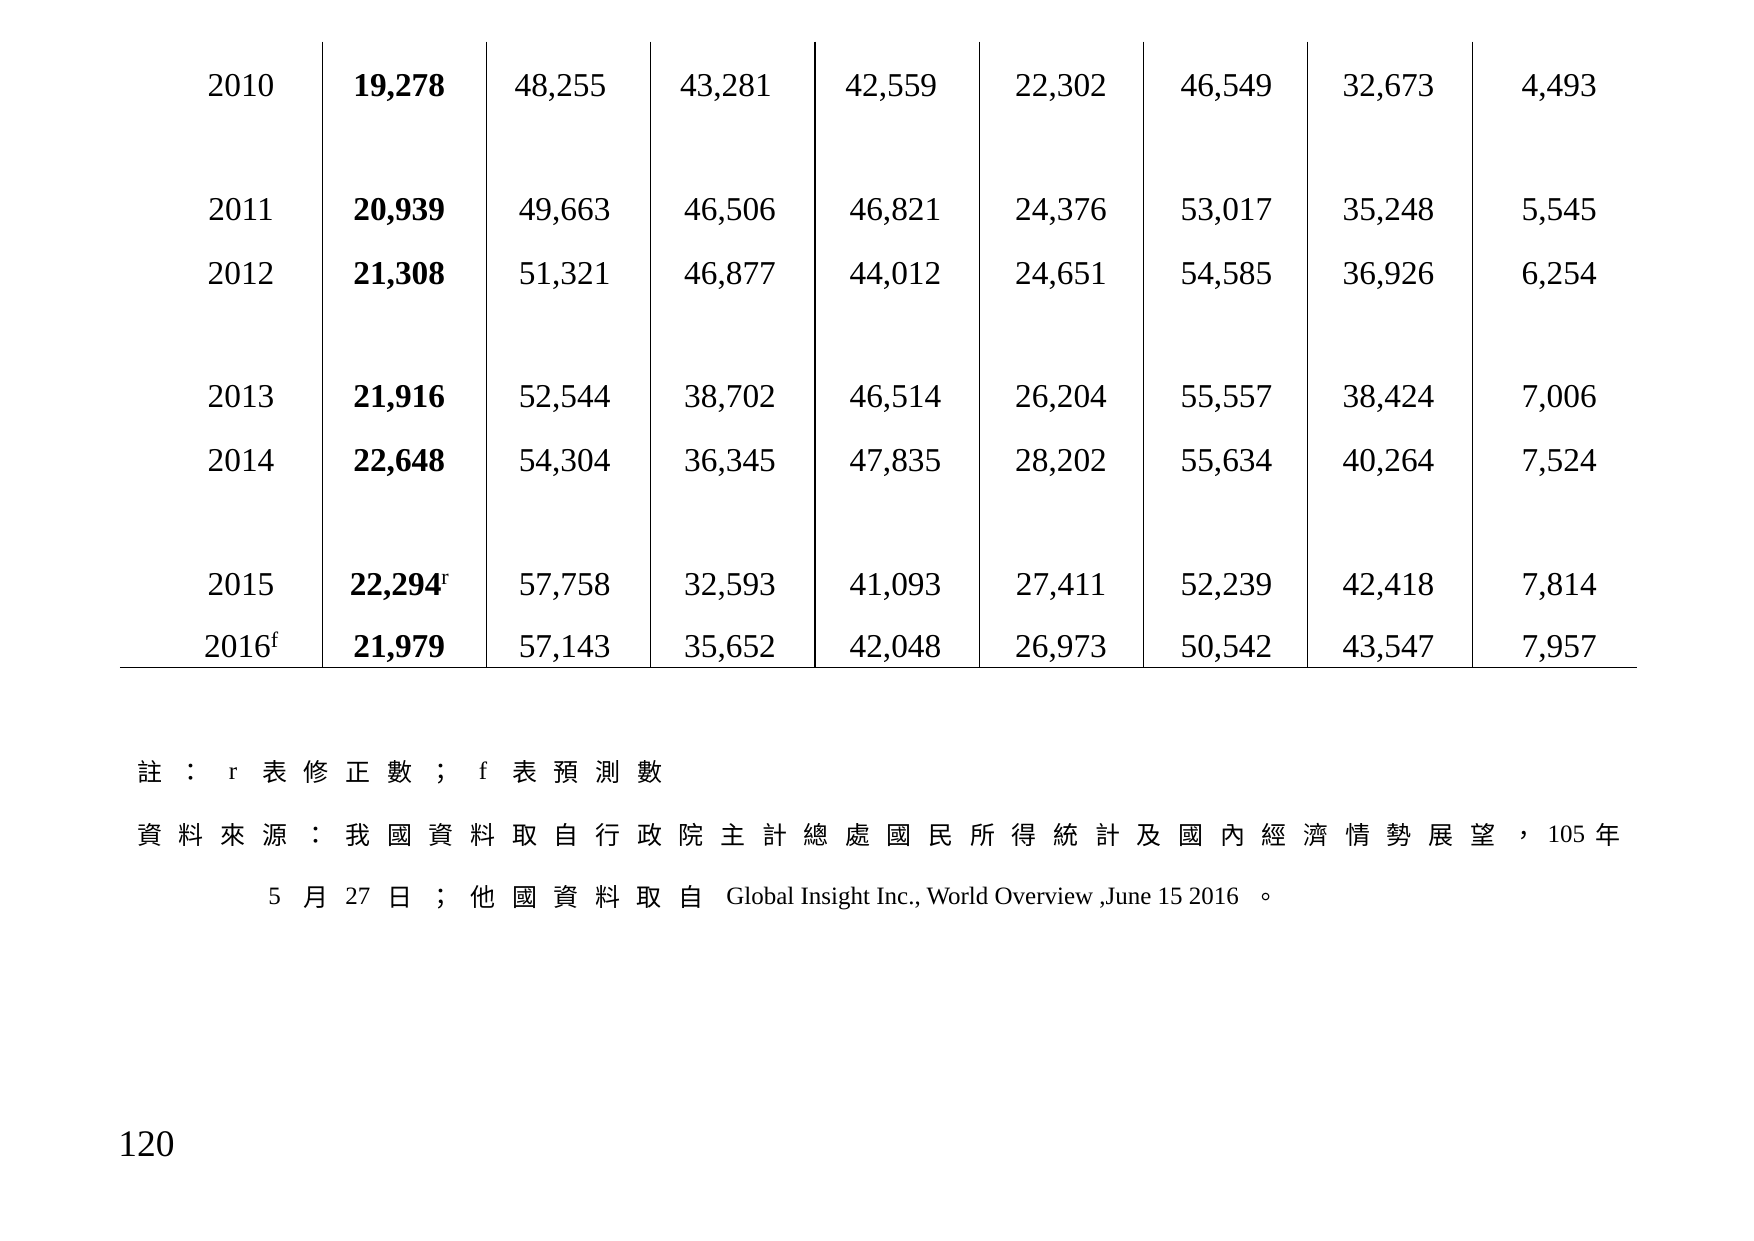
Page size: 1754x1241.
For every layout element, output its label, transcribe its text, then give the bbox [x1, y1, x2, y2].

table_cell 2010 [120, 42, 322, 107]
table_cell 52,544 [487, 294, 650, 417]
table_cell 54,304 [487, 417, 650, 482]
table_cell 53,017 [1144, 107, 1307, 229]
table_cell 46,549 [1144, 42, 1307, 107]
table_cell 2011 [120, 107, 322, 229]
table_cell 52,239 [1144, 482, 1307, 604]
table_cell 46,821 [816, 107, 979, 229]
table_cell 7,814 [1473, 482, 1637, 604]
table_cell 43,547 [1308, 604, 1472, 667]
table_cell 4,493 [1473, 42, 1637, 107]
table_cell 38,702 [651, 294, 814, 417]
table_cell 6,254 [1473, 229, 1637, 294]
table_cell 57,143 [487, 604, 650, 667]
text 註：r表修正數；f表預測數 [128, 729, 1628, 792]
table_cell 43,281 [651, 42, 814, 107]
table_cell 42,048 [816, 604, 979, 667]
table_cell 47,835 [816, 417, 979, 482]
table_cell 26,973 [980, 604, 1143, 667]
table_cell 7,957 [1473, 604, 1637, 667]
table_cell 28,202 [980, 417, 1143, 482]
table_cell 40,264 [1308, 417, 1472, 482]
table_cell 55,557 [1144, 294, 1307, 417]
table_cell 42,559 [816, 42, 979, 107]
table_cell 32,593 [651, 482, 814, 604]
table_cell 7,524 [1473, 417, 1637, 482]
table_cell 46,506 [651, 107, 814, 229]
table_cell 32,673 [1308, 42, 1472, 107]
table_cell 57,758 [487, 482, 650, 604]
table_cell 36,926 [1308, 229, 1472, 294]
table_cell 22,302 [980, 42, 1143, 107]
table_cell 20,939 [323, 107, 486, 229]
table_cell 2014 [120, 417, 322, 482]
table_cell 7,006 [1473, 294, 1637, 417]
table_cell 24,376 [980, 107, 1143, 229]
table_cell 2016f [120, 604, 322, 667]
table_cell 51,321 [487, 229, 650, 294]
table_cell 35,652 [651, 604, 814, 667]
table_cell 48,255 [487, 42, 650, 107]
table_cell 22,648 [323, 417, 486, 482]
table_cell 50,542 [1144, 604, 1307, 667]
table_cell 44,012 [816, 229, 979, 294]
table_cell 21,979 [323, 604, 486, 667]
table_cell 2012 [120, 229, 322, 294]
table_cell 46,877 [651, 229, 814, 294]
table_cell 26,204 [980, 294, 1143, 417]
table_cell 38,424 [1308, 294, 1472, 417]
table_cell 24,651 [980, 229, 1143, 294]
table_cell 27,411 [980, 482, 1143, 604]
text 資料來源：我國資料取自行政院主計總處國民所得統計及國內經濟情勢展望，105年5月27日；他國資料取自Global Insight Inc., World Overview ,June 15 2016。 [128, 792, 1628, 917]
table_cell 5,545 [1473, 107, 1637, 229]
table_cell 41,093 [816, 482, 979, 604]
table_cell 21,308 [323, 229, 486, 294]
table_cell 2015 [120, 482, 322, 604]
table_cell 46,514 [816, 294, 979, 417]
table_cell 55,634 [1144, 417, 1307, 482]
table_cell 21,916 [323, 294, 486, 417]
table_cell 36,345 [651, 417, 814, 482]
table_cell 2013 [120, 294, 322, 417]
table_cell 19,278 [323, 42, 486, 107]
table_cell 22,294r [323, 482, 486, 604]
table_cell 35,248 [1308, 107, 1472, 229]
table_cell 42,418 [1308, 482, 1472, 604]
table_cell 49,663 [487, 107, 650, 229]
table_cell 54,585 [1144, 229, 1307, 294]
